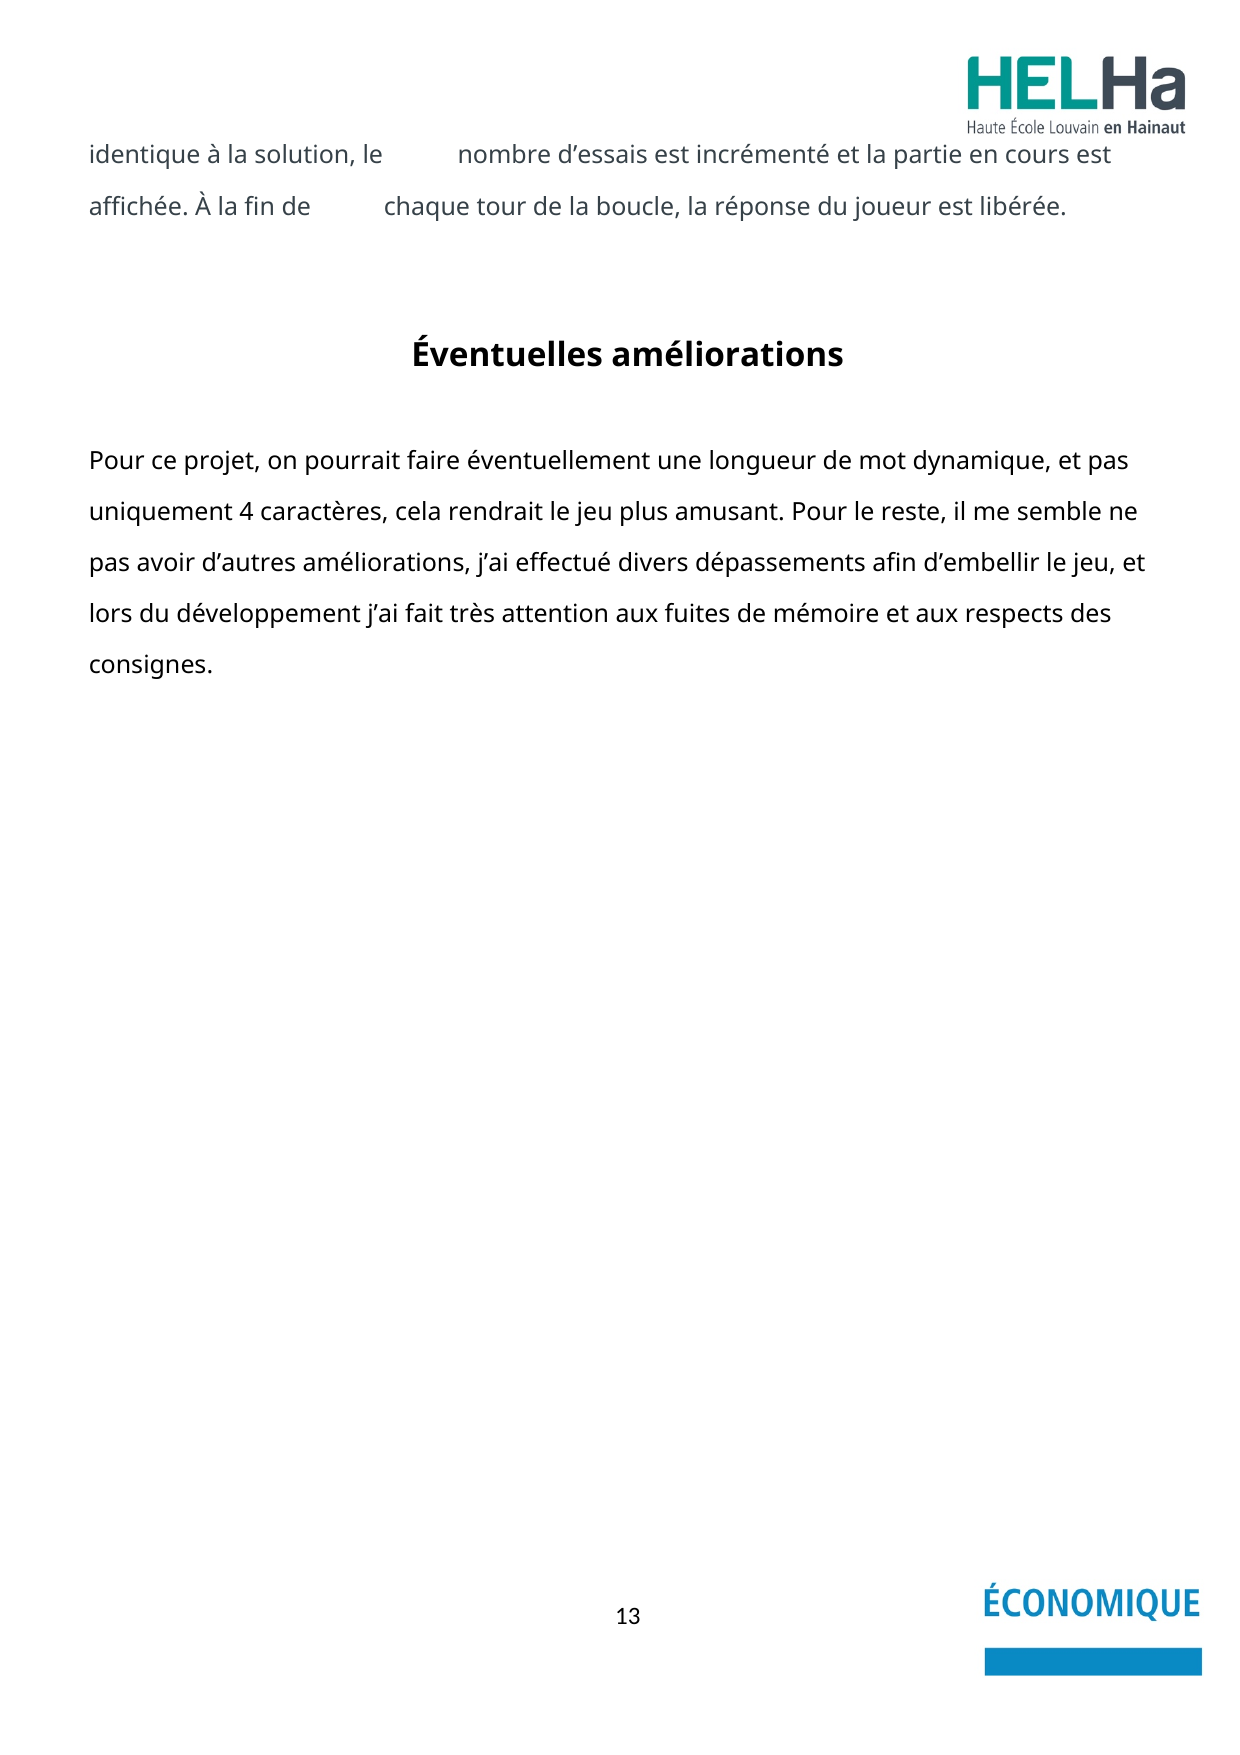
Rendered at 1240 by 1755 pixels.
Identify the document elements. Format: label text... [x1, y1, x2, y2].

text identique à la solution, le nombre d’essais est incrémenté et la partie en cours est affichée. À la fin de chaque tour de la boucle, la réponse du joueur est libérée. [88, 137, 1166, 222]
picture [946, 37, 1203, 153]
subtitle Éventuelles améliorations [88, 330, 1166, 376]
picture [963, 1579, 1221, 1695]
text Pour ce projet, on pourrait faire éventuellement une longueur de mot dynamique, et pas uniquement 4 caractères, cela rendrait le jeu plus amusant. Pour le reste, il me semble ne pas avoir d’autres améliorations, j’ai effectué divers dépassements afin d’embellir le jeu, et lors du développement j’ai fait très attention aux fuites de mémoire et aux respects des consignes. [88, 443, 1166, 681]
